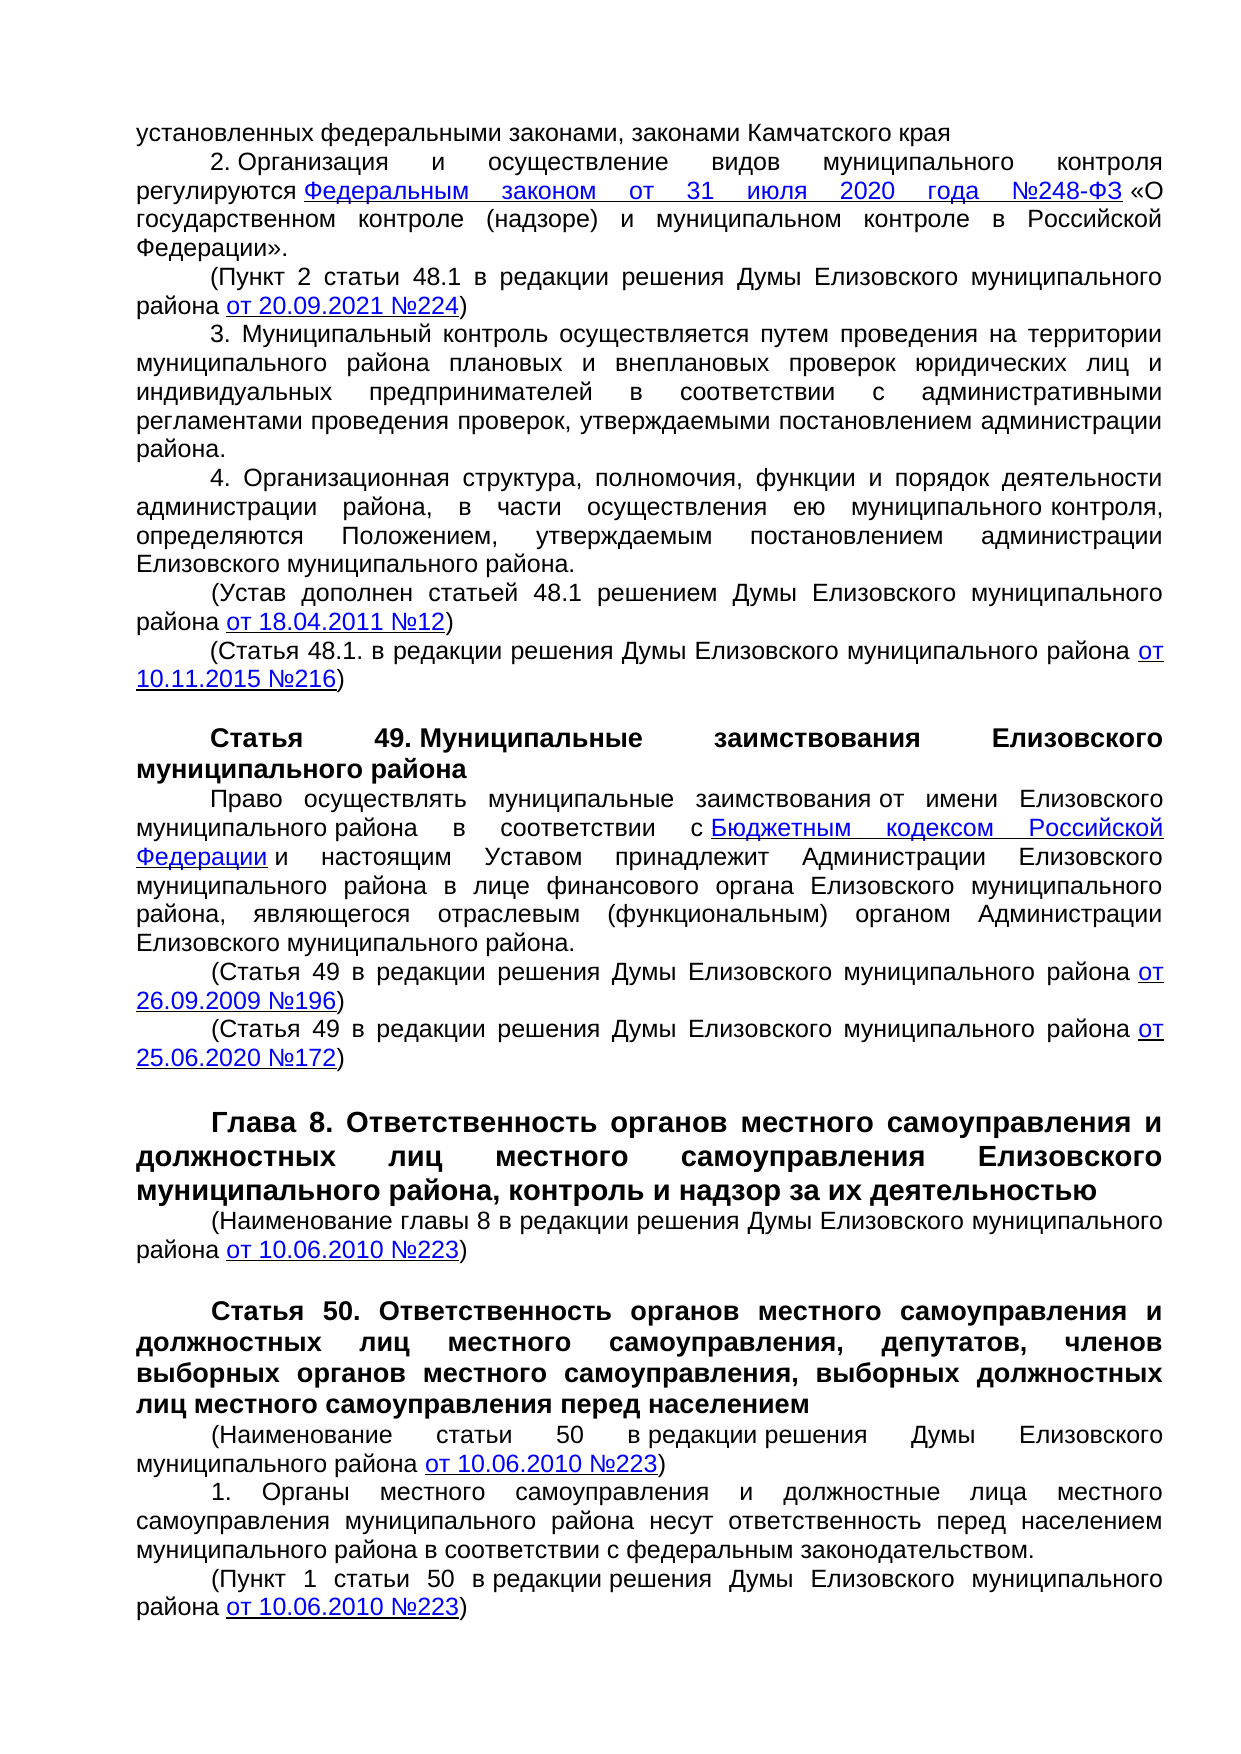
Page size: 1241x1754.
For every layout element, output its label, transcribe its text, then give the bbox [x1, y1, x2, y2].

text (Наименование статьи 50 в редакции решения Думы Елизовского муниципального района от 10.06.2010 №223) [136, 1420, 1163, 1477]
text (Статья 48.1. в редакции решения Думы Елизовского муниципального района от 10.11.2015 №216) [136, 636, 1163, 693]
text (Пункт 1 статьи 50 в редакции решения Думы Елизовского муниципального района от 10.06.2010 №223) [136, 1563, 1163, 1621]
text Статья 49. Муниципальные заимствования Елизовского муниципального района [136, 722, 1163, 784]
text установленных федеральными законами, законами Камчатского края [136, 118, 1163, 147]
text (Статья 49 в редакции решения Думы Елизовского муниципального района от 25.06.2020 №172) [136, 1014, 1163, 1072]
text 1. Органы местного самоуправления и должностные лица местного самоуправления муниципального района несут ответственность перед населением муниципального района в соответствии с федеральным законодательством. [136, 1477, 1163, 1563]
text (Наименование главы 8 в редакции решения Думы Елизовского муниципального района от 10.06.2010 №223) [136, 1206, 1163, 1263]
text Глава 8. Ответственность органов местного самоуправления и должностных лиц местного самоуправления Елизовского муниципального района, контроль и надзор за их деятельностью [136, 1105, 1163, 1206]
text (Устав дополнен статьей 48.1 решением Думы Елизовского муниципального района от 18.04.2011 №12) [136, 578, 1163, 636]
text Право осуществлять муниципальные заимствования от имени Елизовского муниципального района в соответствии с Бюджетным кодексом Российской Федерации и настоящим Уставом принадлежит Администрации Елизовского муниципального района в лице финансового органа Елизовского муниципального района, являющегося отраслевым (функциональным) органом Администрации Елизовского муниципального района. [136, 784, 1163, 957]
text 4. Организационная структура, полномочия, функции и порядок деятельности администрации района, в части осуществления ею муниципального контроля, определяются Положением, утверждаемым постановлением администрации Елизовского муниципального района. [136, 463, 1163, 578]
text (Статья 49 в редакции решения Думы Елизовского муниципального района от 26.09.2009 №196) [136, 957, 1163, 1014]
text 2. Организация и осуществление видов муниципального контроля регулируются Федеральным законом от 31 июля 2020 года №248-ФЗ «О государственном контроле (надзоре) и муниципальном контроле в Российской Федерации». [136, 147, 1163, 262]
text Статья 50. Ответственность органов местного самоуправления и должностных лиц местного самоуправления, депутатов, членов выборных органов местного самоуправления, выборных должностных лиц местного самоуправления перед населением [136, 1295, 1163, 1420]
text (Пункт 2 статьи 48.1 в редакции решения Думы Елизовского муниципального района от 20.09.2021 №224) [136, 262, 1163, 319]
text 3. Муниципальный контроль осуществляется путем проведения на территории муниципального района плановых и внеплановых проверок юридических лиц и индивидуальных предпринимателей в соответствии с административными регламентами проведения проверок, утверждаемыми постановлением администрации района. [136, 319, 1163, 463]
